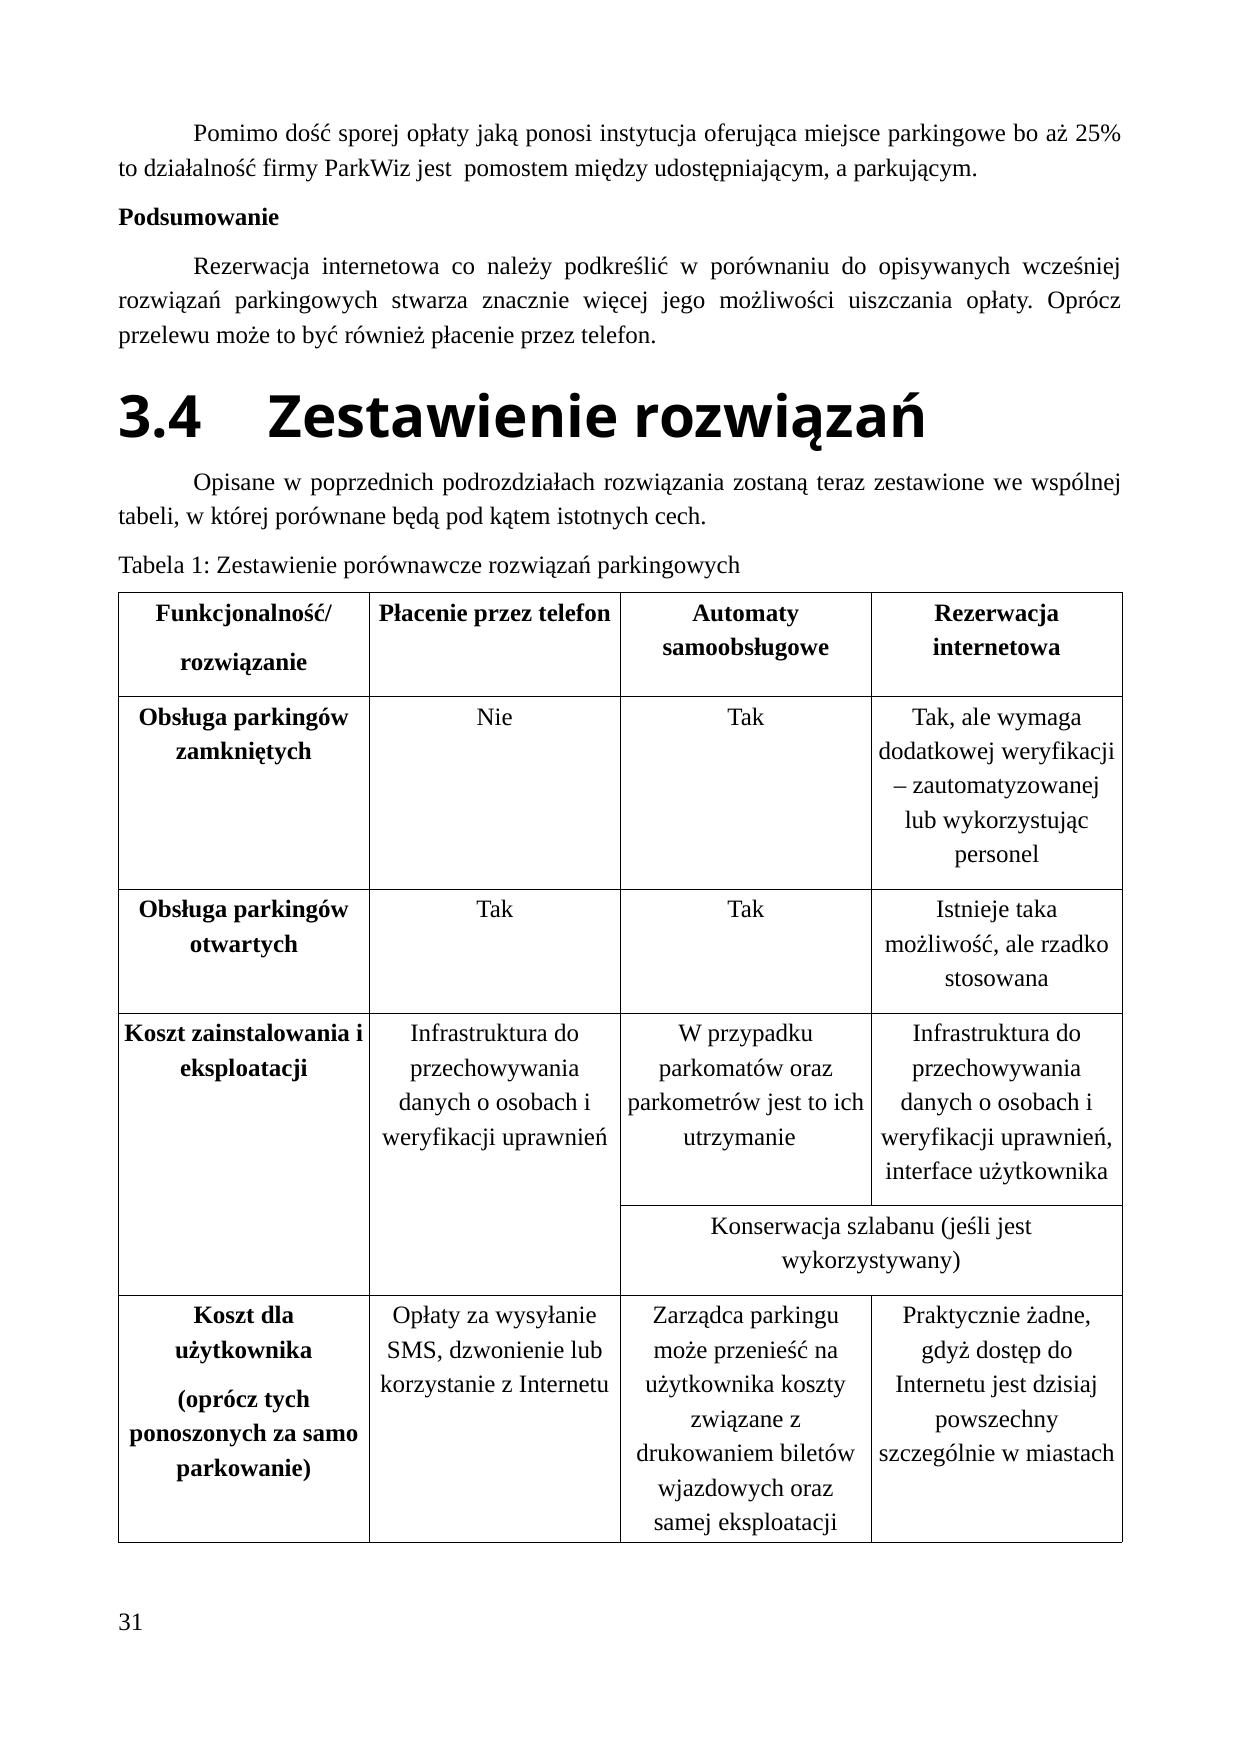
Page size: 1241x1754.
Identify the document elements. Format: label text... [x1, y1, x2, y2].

table_cell Tak [621, 697, 871, 888]
table_header Rezerwacja internetowa [872, 593, 1122, 696]
table_cell Opłaty za wysyłanie SMS, dzwonienie lub korzystanie z Internetu [370, 1296, 620, 1542]
subtitle Zestawienie rozwiązań [118, 375, 1122, 454]
table_header Automaty samoobsługowe [621, 593, 871, 696]
table_cell Zarządca parkingu może przenieść na użytkownika koszty związane z drukowaniem biletów wjazdowych oraz samej eksploatacji [621, 1296, 871, 1542]
text Rezerwacja internetowa co należy podkreślić w porównaniu do opisywanych wcześniej rozwiązań parkingowych stwarza znacznie więcej jego możliwości uiszczania opłaty. Oprócz przelewu może to być również płacenie przez telefon. [118, 251, 1122, 348]
text Pomimo dość sporej opłaty jaką ponosi instytucja oferująca miejsce parkingowe bo aż 25% to działalność firmy ParkWiz jest pomostem między udostępniającym, a parkującym. [118, 118, 1122, 181]
table_header Funkcjonalność/ rozwiązanie [119, 593, 369, 696]
table_cell Koszt dla użytkownika (oprócz tych ponoszonych za samo parkowanie) [119, 1296, 369, 1542]
table_cell W przypadku parkomatów oraz parkometrów jest to ich utrzymanie [621, 1014, 871, 1205]
table_cell Tak, ale wymaga dodatkowej weryfikacji – zautomatyzowanej lub wykorzystując personel [872, 697, 1122, 888]
table_header Płacenie przez telefon [370, 593, 620, 696]
table_cell Obsługa parkingów otwartych [119, 890, 369, 1012]
text Tabela 1: Zestawienie porównawcze rozwiązań parkingowych [118, 551, 1122, 579]
table_cell Infrastruktura do przechowywania danych o osobach i weryfikacji uprawnień, interface użytkownika [872, 1014, 1122, 1205]
table_cell Istnieje taka możliwość, ale rzadko stosowana [872, 890, 1122, 1012]
table_cell Nie [370, 697, 620, 888]
table_cell Infrastruktura do przechowywania danych o osobach i weryfikacji uprawnień [370, 1014, 620, 1294]
text Opisane w poprzednich podrozdziałach rozwiązania zostaną teraz zestawione we wspólnej tabeli, w której porównane będą pod kątem istotnych cech. [118, 467, 1122, 530]
table_cell Tak [621, 890, 871, 1012]
table_cell Obsługa parkingów zamkniętych [119, 697, 369, 888]
table_cell Konserwacja szlabanu (jeśli jest wykorzystywany) [621, 1206, 1122, 1294]
table_cell Praktycznie żadne, gdyż dostęp do Internetu jest dzisiaj powszechny szczególnie w miastach [872, 1296, 1122, 1542]
table_cell Tak [370, 890, 620, 1012]
table_cell Koszt zainstalowania i eksploatacji [119, 1014, 369, 1294]
text Podsumowanie [118, 202, 1122, 230]
